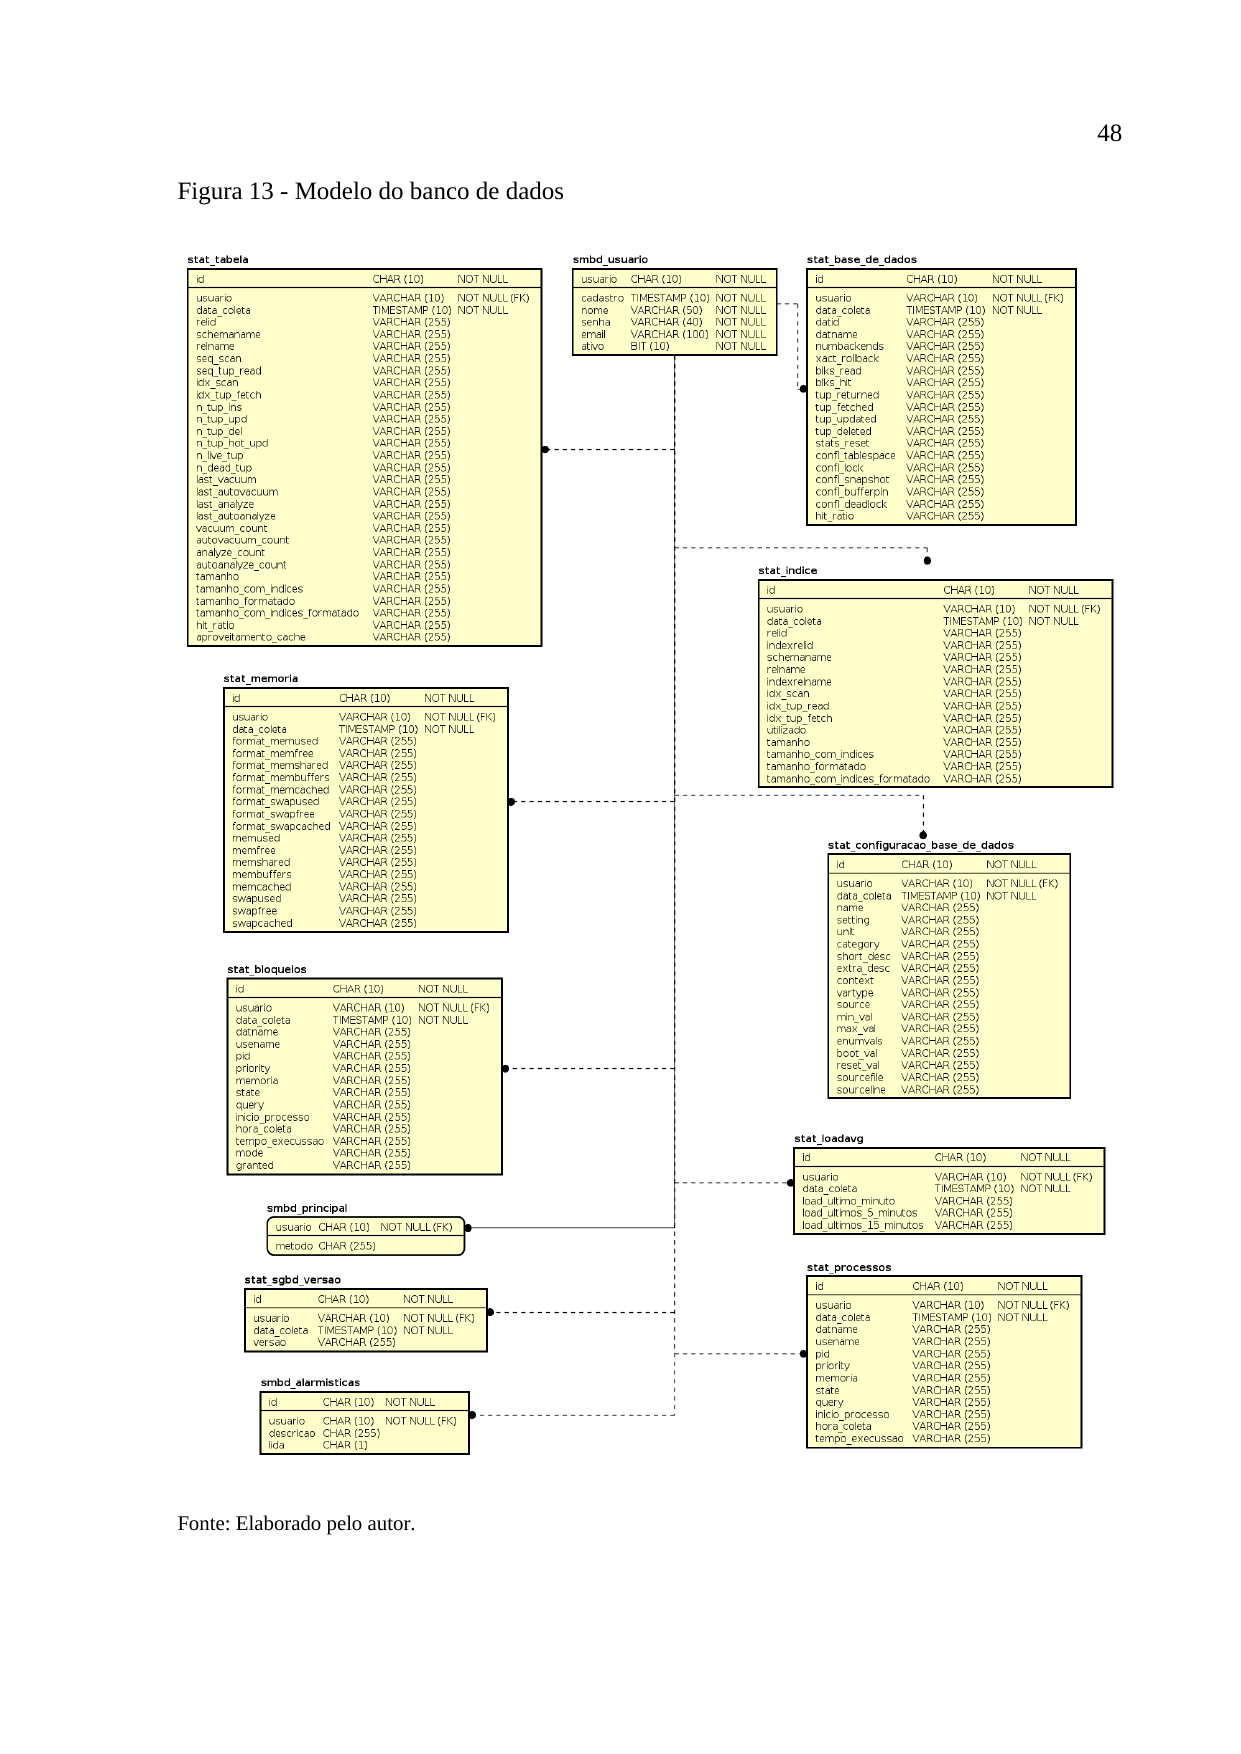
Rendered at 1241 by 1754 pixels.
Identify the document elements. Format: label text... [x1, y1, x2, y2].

picture [179, 244, 1120, 1462]
list Fonte: Elaborado pelo autor. [177, 1510, 1122, 1534]
list Figura 13 - Modelo do banco de dados [177, 176, 1122, 205]
